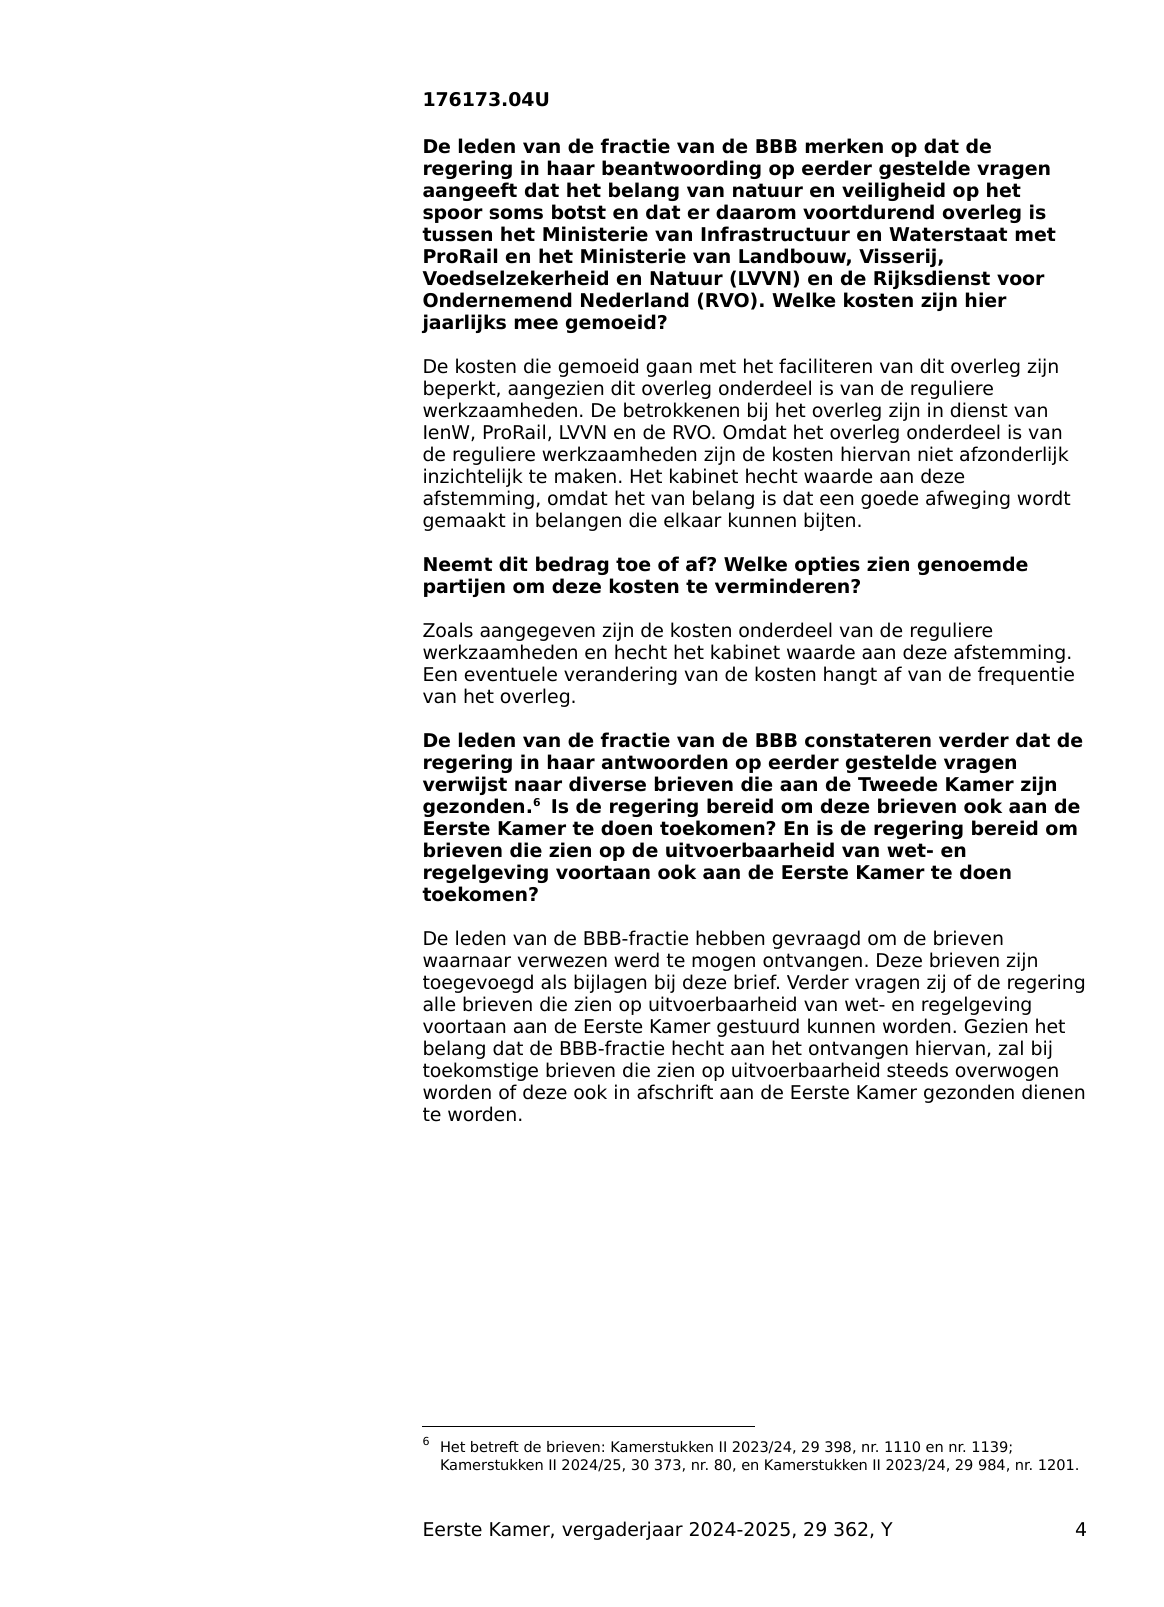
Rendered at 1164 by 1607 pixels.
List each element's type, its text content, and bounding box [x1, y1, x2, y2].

text Neemt dit bedrag toe of af? Welke opties zien genoemde partijen om deze kosten te verminderen? [422, 554, 1087, 598]
subtitle 176173.04U [422, 89, 1087, 111]
text Zoals aangegeven zijn de kosten onderdeel van de reguliere werkzaamheden en hecht het kabinet waarde aan deze afstemming. Een eventuele verandering van de kosten hangt af van de frequentie van het overleg. [422, 620, 1087, 708]
text De leden van de fractie van de BBB constateren verder dat de regering in haar antwoorden op eerder gestelde vragen verwijst naar diverse brieven die aan de Tweede Kamer zijn gezonden. Is de regering bereid om deze brieven ook aan de Eerste Kamer te doen toekomen? En is de regering bereid om brieven die zien op de uitvoerbaarheid van wet- en regelgeving voortaan ook aan de Eerste Kamer te doen toekomen? [422, 730, 1087, 906]
text Het betreft de brieven: Kamerstukken II 2023/24, 29 398, nr. 1110 en nr. 1139; Kamerstukken II 2024/25, 30 373, nr. 80, en Kamerstukken II 2023/24, 29 984, nr. 1201. [422, 1435, 1087, 1474]
text De kosten die gemoeid gaan met het faciliteren van dit overleg zijn beperkt, aangezien dit overleg onderdeel is van de reguliere werkzaamheden. De betrokkenen bij het overleg zijn in dienst van IenW, ProRail, LVVN en de RVO. Omdat het overleg onderdeel is van de reguliere werkzaamheden zijn de kosten hiervan niet afzonderlijk inzichtelijk te maken. Het kabinet hecht waarde aan deze afstemming, omdat het van belang is dat een goede afweging wordt gemaakt in belangen die elkaar kunnen bijten. [422, 356, 1087, 532]
text De leden van de BBB-fractie hebben gevraagd om de brieven waarnaar verwezen werd te mogen ontvangen. Deze brieven zijn toegevoegd als bijlagen bij deze brief. Verder vragen zij of de regering alle brieven die zien op uitvoerbaarheid van wet- en regelgeving voortaan aan de Eerste Kamer gestuurd kunnen worden. Gezien het belang dat de BBB-fractie hecht aan het ontvangen hiervan, zal bij toekomstige brieven die zien op uitvoerbaarheid steeds overwogen worden of deze ook in afschrift aan de Eerste Kamer gezonden dienen te worden. [422, 928, 1087, 1126]
text De leden van de fractie van de BBB merken op dat de regering in haar beantwoording op eerder gestelde vragen aangeeft dat het belang van natuur en veiligheid op het spoor soms botst en dat er daarom voortdurend overleg is tussen het Ministerie van Infrastructuur en Waterstaat met ProRail en het Ministerie van Landbouw, Visserij, Voedselzekerheid en Natuur (LVVN) en de Rijksdienst voor Ondernemend Nederland (RVO). Welke kosten zijn hier jaarlijks mee gemoeid? [422, 136, 1087, 334]
